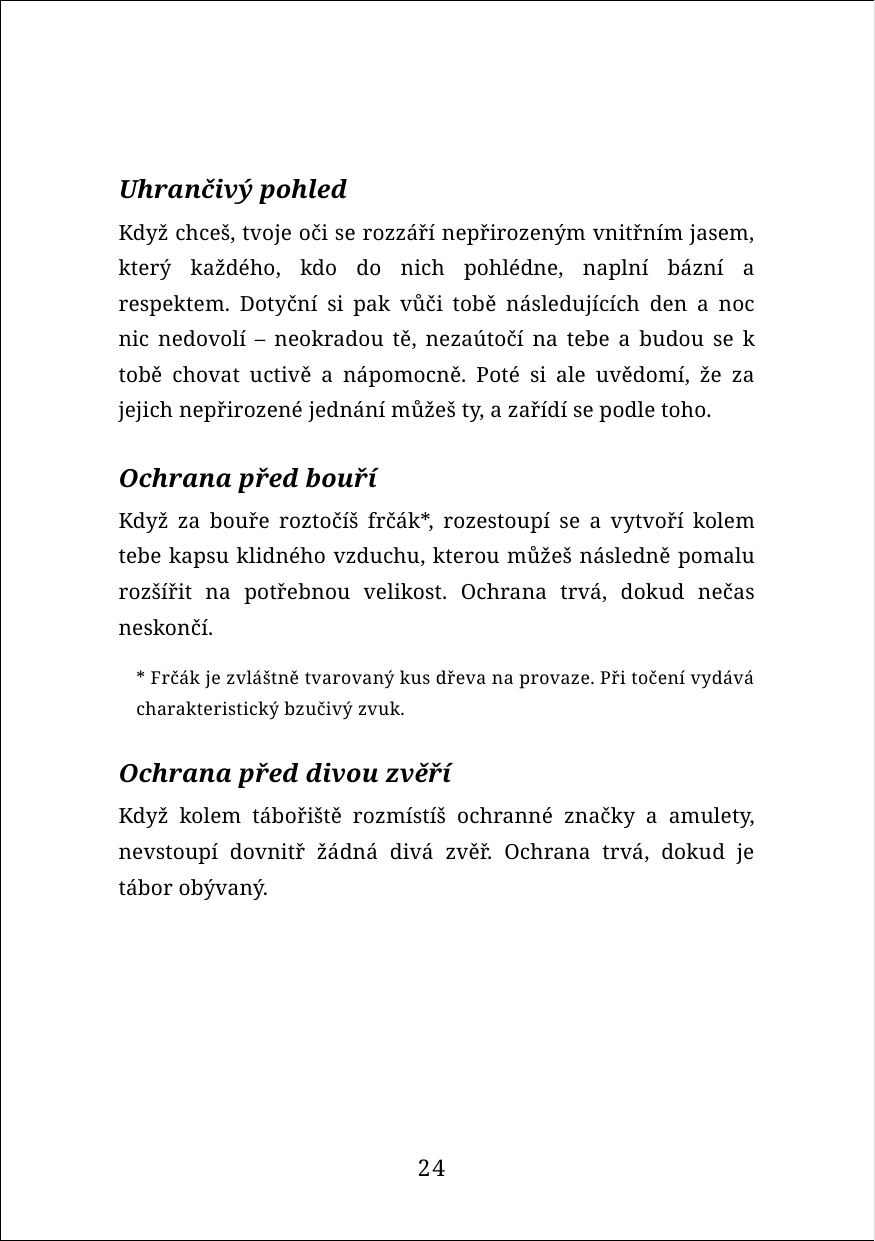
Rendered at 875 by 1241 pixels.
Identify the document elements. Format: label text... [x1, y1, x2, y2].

subtitle Uhrančivý pohled [118, 172, 756, 206]
text Když za bouře roztočíš frčák*, rozestoupí se a vytvoří kolem tebe kapsu klidného vzduchu, kterou můžeš následně pomalu rozšířit na potřebnou velikost. Ochrana trvá, dokud nečas neskončí. [118, 506, 756, 641]
subtitle Ochrana před divou zvěří [118, 756, 756, 790]
subtitle Ochrana před bouří [118, 460, 756, 494]
text Když chceš, tvoje oči se rozzáří nepřirozeným vnitřním jasem, který každého, kdo do nich pohlédne, naplní bázní a respektem. Dotyční si pak vůči tobě následujících den a noc nic nedovolí – neokradou tě, nezaútočí na tebe a budou se k tobě chovat uctivě a nápomocně. Poté si ale uvědomí, že za jejich nepřirozené jednání můžeš ty, a zařídí se podle toho. [118, 218, 756, 424]
text Když kolem tábořiště rozmístíš ochranné značky a amulety, nevstoupí dovnitř žádná divá zvěř. Ochrana trvá, dokud je tábor obývaný. [118, 802, 756, 901]
text * Frčák je zvláštně tvarovaný kus dřeva na provaze. Při točení vydává charakteristický bzučivý zvuk. [136, 666, 756, 720]
